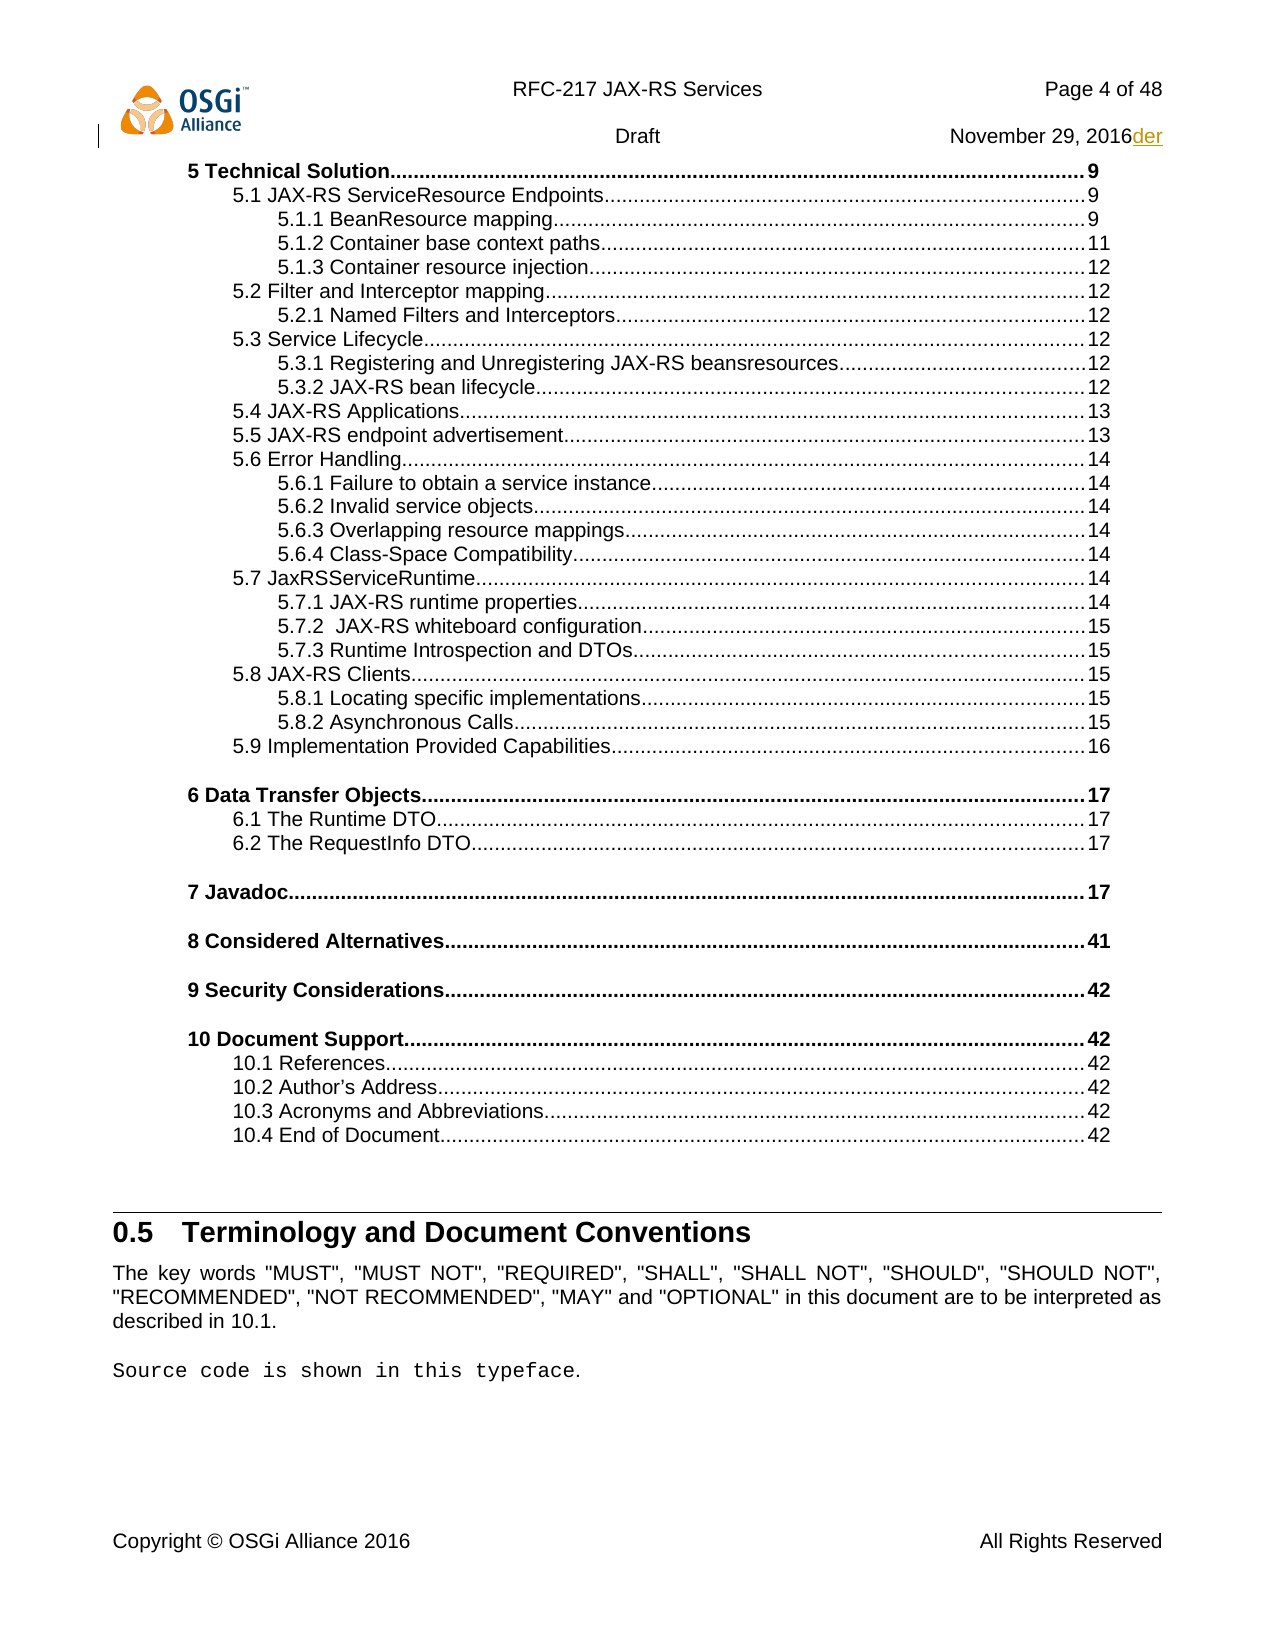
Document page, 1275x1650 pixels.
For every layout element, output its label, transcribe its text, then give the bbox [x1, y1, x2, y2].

text 5.8 JAX-RS Clients 15 [232, 662, 1162, 686]
text 5.2 Filter and Interceptor mapping 12 [232, 279, 1162, 303]
text 7 Javadoc 17 [187, 880, 1162, 904]
text 5.8.2 Asynchronous Calls 15 [277, 710, 1162, 734]
text 5.7.3 Runtime Introspection and DTOs 15 [277, 638, 1162, 662]
text 5.1.3 Container resource injection 12 [277, 255, 1162, 279]
picture [113, 78, 257, 142]
text 5.6.2 Invalid service objects 14 [277, 494, 1162, 518]
text 5.2.1 Named Filters and Interceptors 12 [277, 303, 1162, 327]
text 5.4 JAX-RS Applications 13 [232, 398, 1162, 422]
text 5.6.4 Class-Space Compatibility 14 [277, 542, 1162, 566]
text 5.3 Service Lifecycle 12 [232, 327, 1162, 351]
text 5.9 Implementation Provided Capabilities 16 [232, 734, 1162, 758]
text 10.3 Acronyms and Abbreviations 42 [232, 1098, 1162, 1122]
text 5.1.2 Container base context paths 11 [277, 231, 1162, 255]
text 5.3.2 JAX-RS bean lifecycle 12 [277, 374, 1162, 398]
text 5.1.1 BeanResource mapping 9 [277, 207, 1162, 231]
text 10.2 Author’s Address 42 [232, 1074, 1162, 1098]
text 5.6.3 Overlapping resource mappings 14 [277, 518, 1162, 542]
text 5.8.1 Locating specific implementations 15 [277, 686, 1162, 710]
text 6.2 The RequestInfo DTO 17 [232, 831, 1162, 855]
text 5.1 JAX-RS ServiceResource Endpoints 9 [232, 183, 1162, 207]
text 5.6 Error Handling 14 [232, 446, 1162, 470]
subtitle Terminology and Document Conventions [112, 1213, 1162, 1249]
text 5.6.1 Failure to obtain a service instance 14 [277, 470, 1162, 494]
text 6.1 The Runtime DTO 17 [232, 807, 1162, 831]
text 10.1 References 42 [232, 1051, 1162, 1074]
text 5.7.1 JAX-RS runtime properties 14 [277, 590, 1162, 614]
text 5 Technical Solution 9 [187, 159, 1162, 183]
text 6 Data Transfer Objects 17 [187, 783, 1162, 807]
text 8 Considered Alternatives 41 [187, 929, 1162, 953]
text 10 Document Support 42 [187, 1027, 1162, 1051]
text 5.7 JaxRSServiceRuntime 14 [232, 566, 1162, 590]
text 10.4 End of Document 42 [232, 1122, 1162, 1146]
text 5.7.2 JAX-RS whiteboard configuration 15 [277, 614, 1162, 638]
text 5.5 JAX-RS endpoint advertisement 13 [232, 422, 1162, 446]
text Source code is shown in this typeface. [112, 1358, 1162, 1384]
text The key words "MUST", "MUST NOT", "REQUIRED", "SHALL", "SHALL NOT", "SHOULD", "SHOULD NOT", "RECOMMENDED", "NOT RECOMMENDED", "MAY" and "OPTIONAL" in this document are to be interpreted as described in 10.1. [112, 1261, 1162, 1333]
text 5.3.1 Registering and Unregistering JAX-RS beansresources 12 [277, 351, 1162, 374]
text 9 Security Considerations 42 [187, 978, 1162, 1002]
